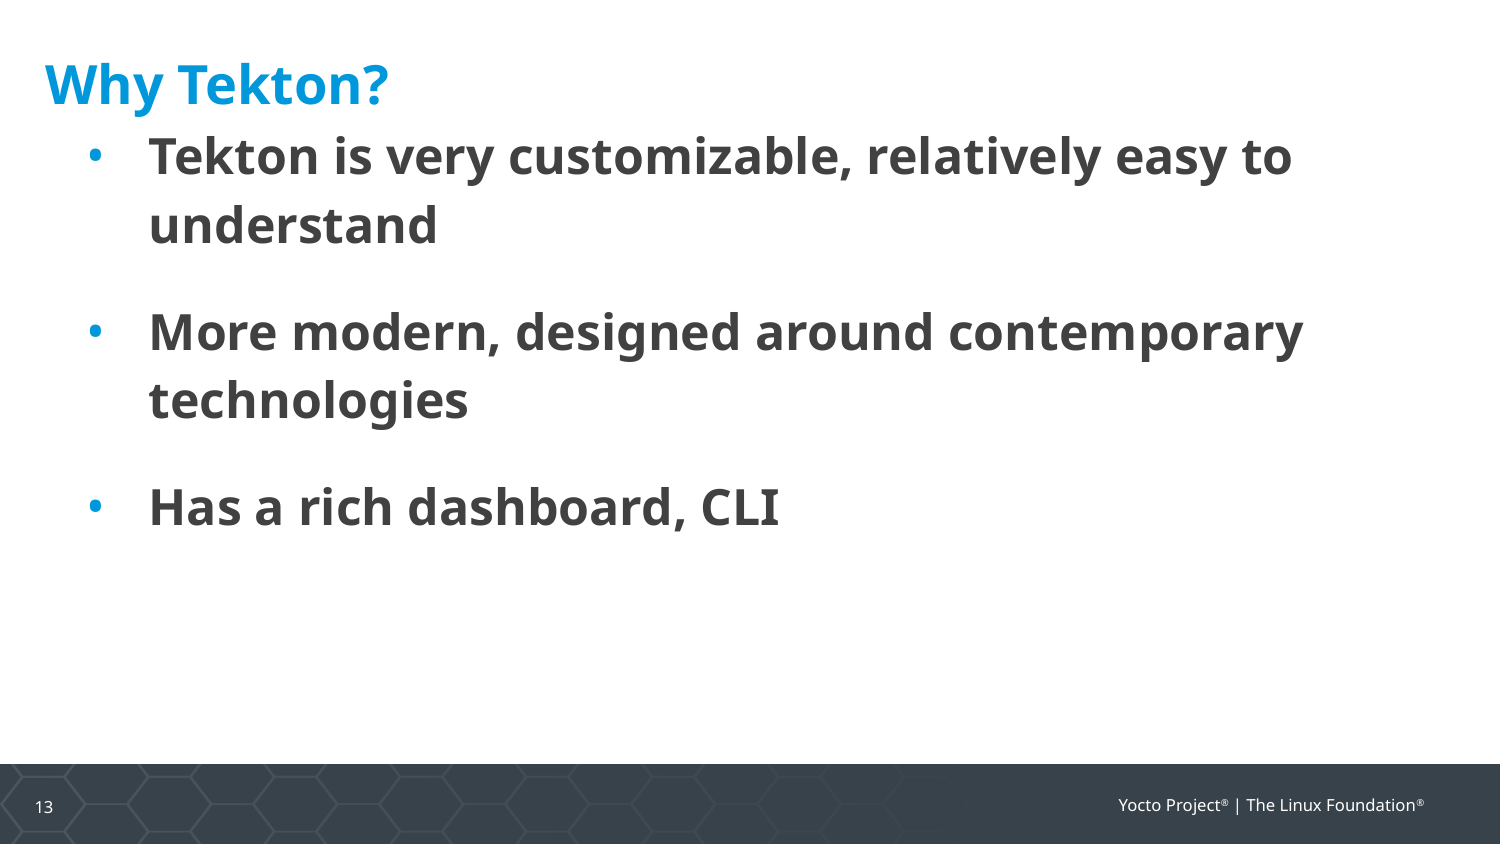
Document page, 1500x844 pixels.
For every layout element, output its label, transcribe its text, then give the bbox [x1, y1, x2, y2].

title Why Tekton? [44, 50, 1395, 160]
picture [0, 0, 1500, 844]
list Tekton is very customizable, relatively easy to understand More modern, designed around contemporary technologies Has a rich dashboard, CLI [73, 115, 1425, 734]
